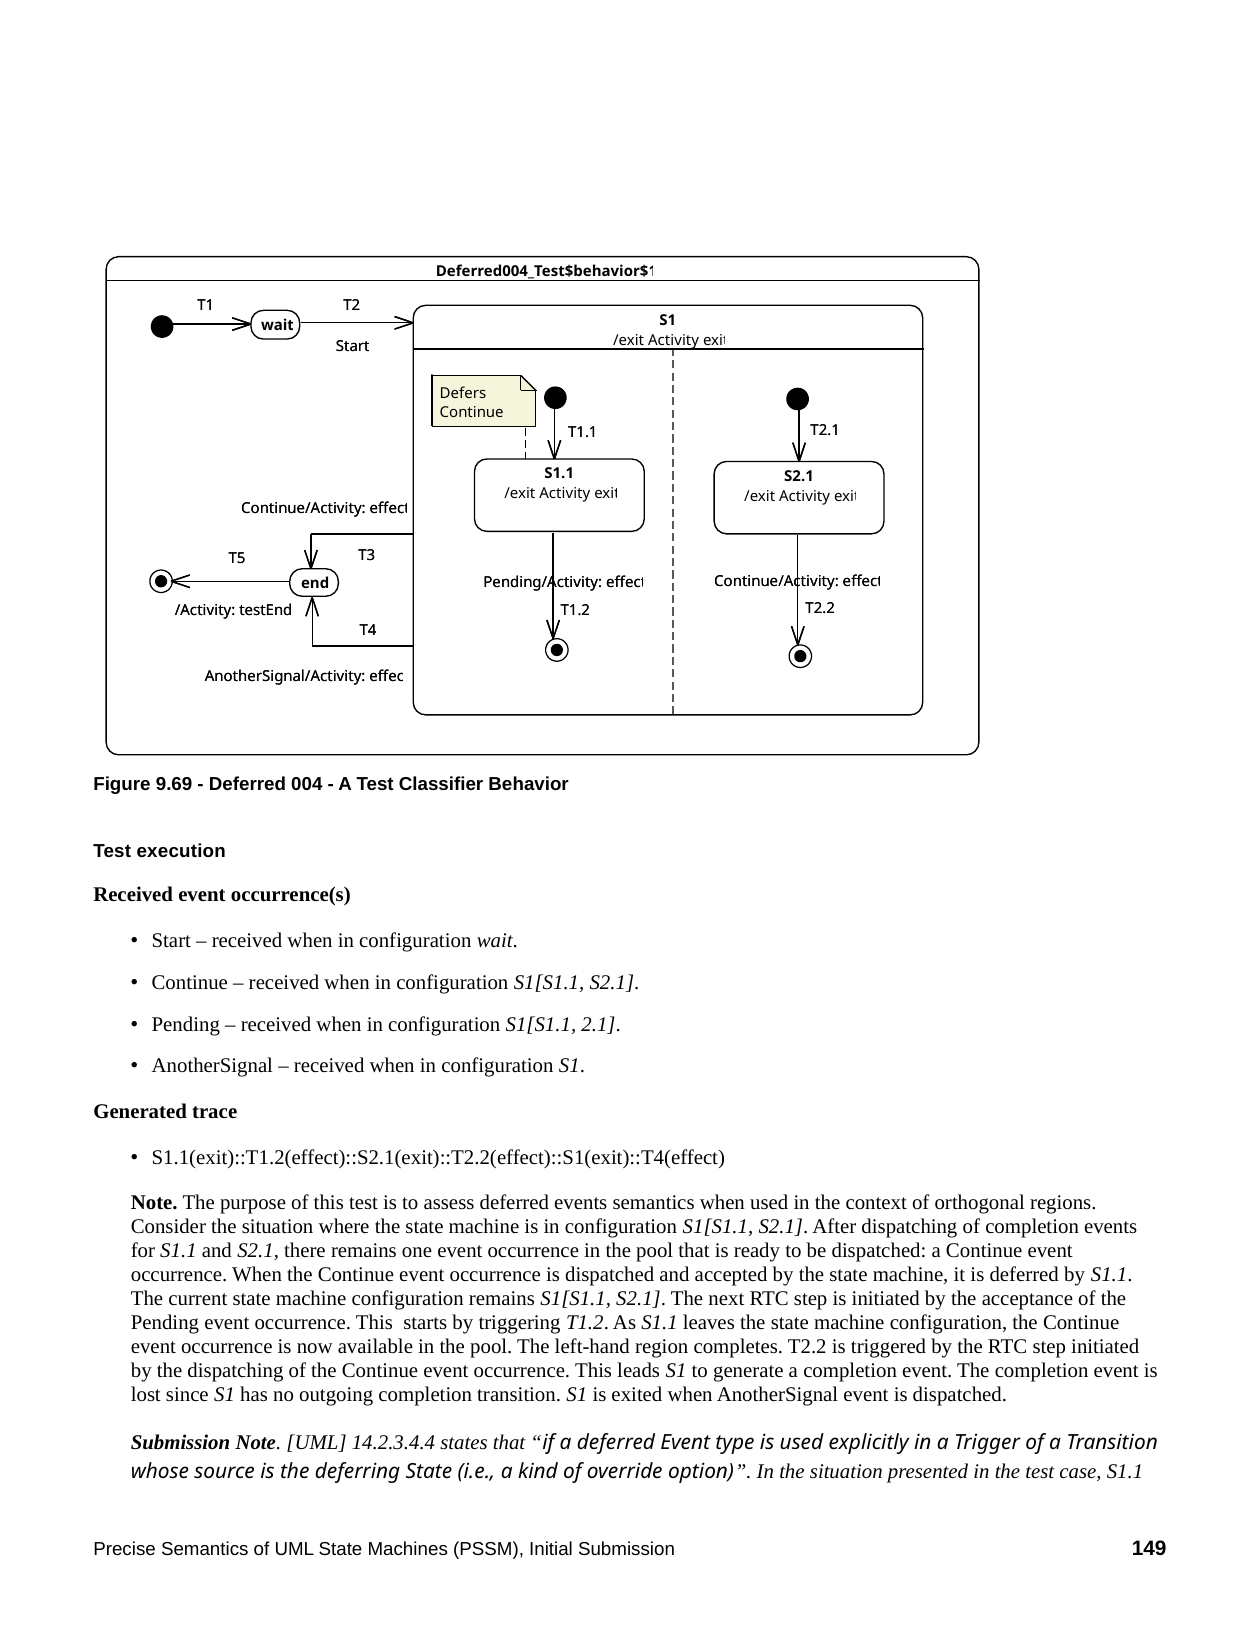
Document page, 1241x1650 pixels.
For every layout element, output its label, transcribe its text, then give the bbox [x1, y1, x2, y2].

text Received event occurrence(s) [93, 882, 1164, 906]
text Figure 9.69 - Deferred 004 - A Test Classifier Behavior [93, 243, 993, 794]
text Note. The purpose of this test is to assess deferred events semantics when used in the context of orthogonal regions. Consider the situation where the state machine is in configuration S1[S1.1, S2.1]. After dispatching of completion events for S1.1 and S2.1, there remains one event occurrence in the pool that is ready to be dispatched: a Continue event occurrence. When the Continue event occurrence is dispatched and accepted by the state machine, it is deferred by S1.1. The current state machine configuration remains S1[S1.1, S2.1]. The next RTC step is initiated by the acceptance of the Pending event occurrence. This starts by triggering T1.2. As S1.1 leaves the state machine configuration, the Continue event occurrence is now available in the pool. The left-hand region completes. T2.2 is triggered by the RTC step initiated by the dispatching of the Continue event occurrence. This leads S1 to generate a completion event. The completion event is lost since S1 has no outgoing completion transition. S1 is exited when AnotherSignal event is dispatched. [131, 1190, 1164, 1406]
list Continue – received when in configuration S1[S1.1, S2.1]. [131, 969, 1164, 994]
list Pending – received when in configuration S1[S1.1, 2.1]. [131, 1011, 1164, 1036]
subtitle Test execution [93, 840, 1164, 861]
list AnotherSignal – received when in configuration S1. [131, 1052, 1164, 1077]
list S1.1(exit)::T1.2(effect)::S2.1(exit)::T2.2(effect)::S1(exit)::T4(effect) [131, 1144, 1164, 1169]
text Generated trace [93, 1098, 1164, 1123]
text Submission Note. [UML] 14.2.3.4.4 states that “if a deferred Event type is used explicitly in a Trigger of a Transition whose source is the deferring State (i.e., a kind of override option)”. In the situation presented in the test case, S1.1 [131, 1427, 1164, 1484]
list Start – received when in configuration wait. [131, 927, 1164, 952]
